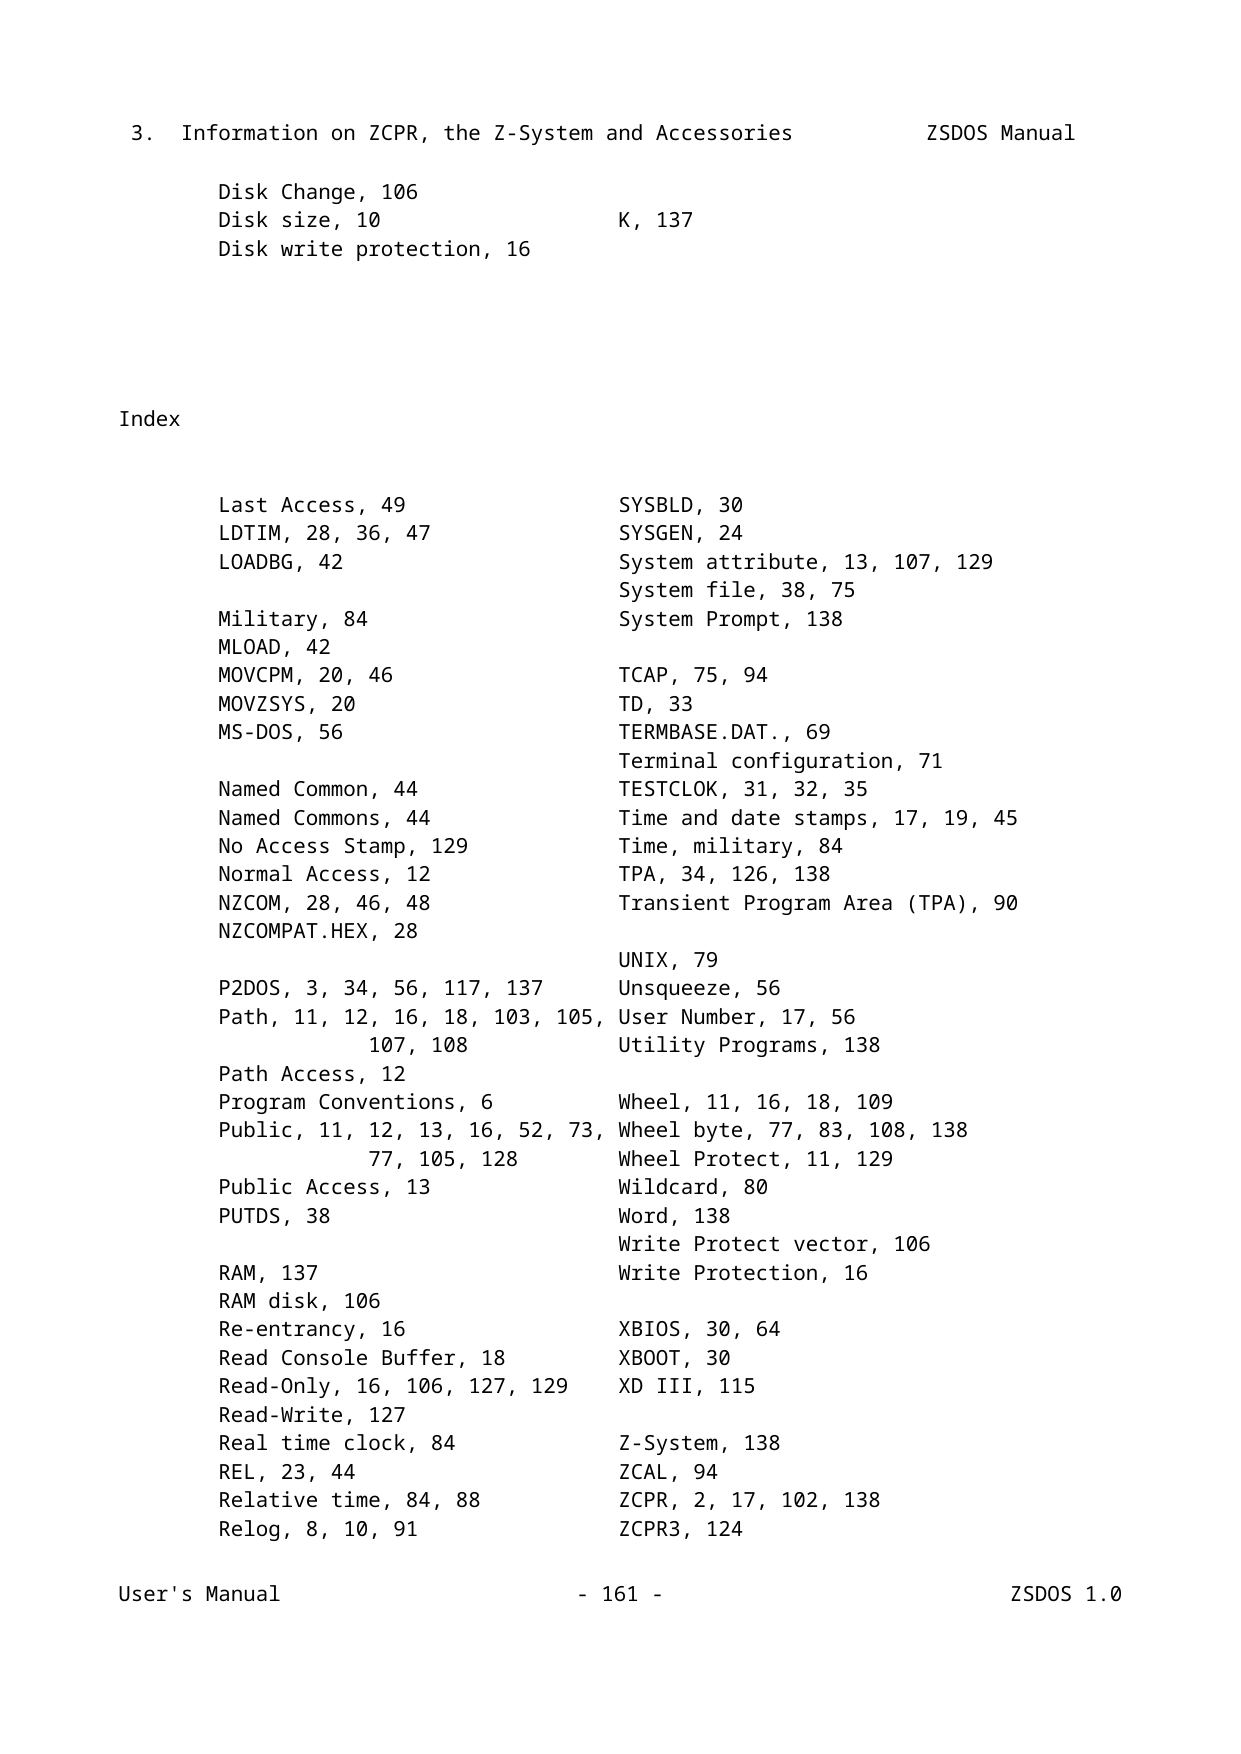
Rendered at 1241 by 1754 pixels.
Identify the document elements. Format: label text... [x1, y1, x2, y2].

text No Access Stamp, 129 Time, military, 84 [118, 831, 1122, 859]
text Military, 84 System Prompt, 138 [118, 604, 1122, 632]
text RAM disk, 106 [118, 1286, 1122, 1314]
text 77, 105, 128 Wheel Protect, 11, 129 [118, 1144, 1122, 1172]
text System file, 38, 75 [118, 575, 1122, 604]
text Named Common, 44 TESTCLOK, 31, 32, 35 [118, 774, 1122, 803]
text MOVCPM, 20, 46 TCAP, 75, 94 [118, 661, 1122, 689]
text Last Access, 49 SYSBLD, 30 [118, 490, 1122, 518]
text NZCOM, 28, 46, 48 Transient Program Area (TPA), 90 [118, 888, 1122, 916]
text Disk write protection, 16 [118, 234, 1122, 262]
text Relog, 8, 10, 91 ZCPR3, 124 [118, 1514, 1122, 1542]
text MOVZSYS, 20 TD, 33 [118, 689, 1122, 717]
text Named Commons, 44 Time and date stamps, 17, 19, 45 [118, 803, 1122, 831]
text LDTIM, 28, 36, 47 SYSGEN, 24 [118, 518, 1122, 547]
text RAM, 137 Write Protection, 16 [118, 1258, 1122, 1286]
text Index [118, 404, 1122, 433]
text Write Protect vector, 106 [118, 1229, 1122, 1258]
text MLOAD, 42 [118, 632, 1122, 661]
text Disk Change, 106 [118, 177, 1122, 206]
text 107, 108 Utility Programs, 138 [118, 1030, 1122, 1059]
text LOADBG, 42 System attribute, 13, 107, 129 [118, 547, 1122, 575]
text Path, 11, 12, 16, 18, 103, 105, User Number, 17, 56 [118, 1002, 1122, 1030]
text Relative time, 84, 88 ZCPR, 2, 17, 102, 138 [118, 1485, 1122, 1514]
text Read-Only, 16, 106, 127, 129 XD III, 115 [118, 1371, 1122, 1400]
text Disk size, 10 K, 137 [118, 206, 1122, 234]
text NZCOMPAT.HEX, 28 [118, 916, 1122, 945]
text Read-Write, 127 [118, 1400, 1122, 1428]
text Program Conventions, 6 Wheel, 11, 16, 18, 109 [118, 1087, 1122, 1116]
text Real time clock, 84 Z-System, 138 [118, 1428, 1122, 1457]
text P2DOS, 3, 34, 56, 117, 137 Unsqueeze, 56 [118, 973, 1122, 1002]
text Read Console Buffer, 18 XBOOT, 30 [118, 1343, 1122, 1371]
text REL, 23, 44 ZCAL, 94 [118, 1457, 1122, 1485]
text Public Access, 13 Wildcard, 80 [118, 1172, 1122, 1201]
text PUTDS, 38 Word, 138 [118, 1201, 1122, 1229]
text Re-entrancy, 16 XBIOS, 30, 64 [118, 1314, 1122, 1343]
text Terminal configuration, 71 [118, 746, 1122, 774]
text Public, 11, 12, 13, 16, 52, 73, Wheel byte, 77, 83, 108, 138 [118, 1116, 1122, 1144]
text MS-DOS, 56 TERMBASE.DAT., 69 [118, 717, 1122, 746]
text Path Access, 12 [118, 1059, 1122, 1087]
text Normal Access, 12 TPA, 34, 126, 138 [118, 859, 1122, 888]
text UNIX, 79 [118, 945, 1122, 973]
